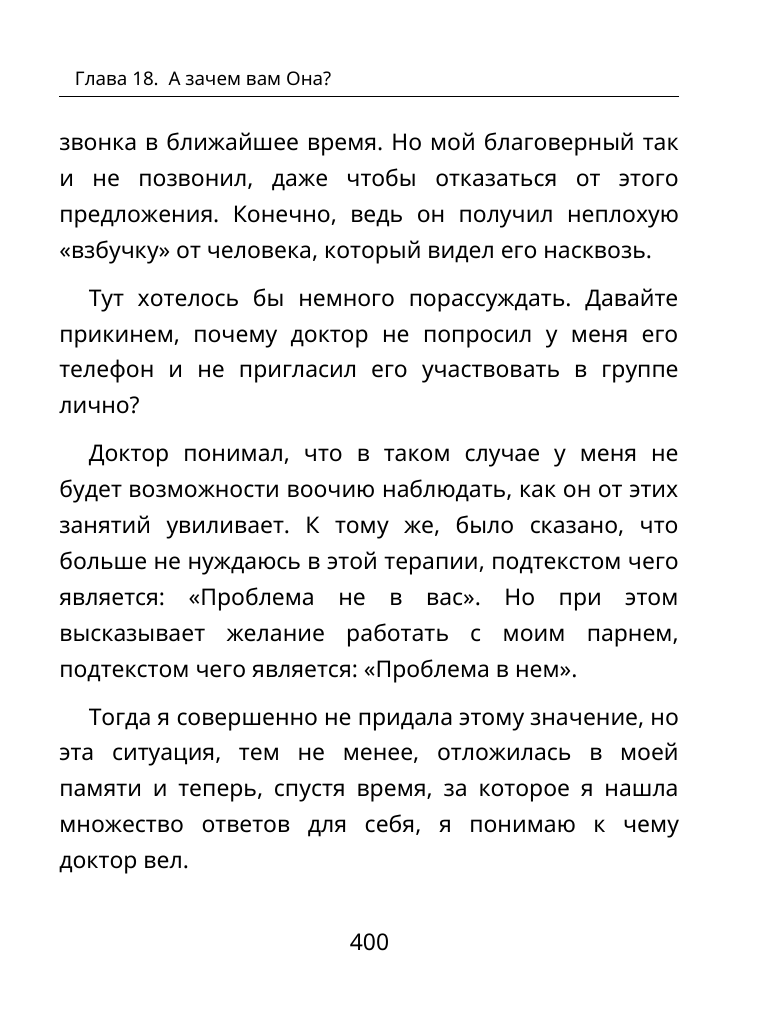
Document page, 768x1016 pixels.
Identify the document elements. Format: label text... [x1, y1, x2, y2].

text Доктор понимал, что в таком случае у меня не будет возможности воочию наблюдать, как он от этих занятий увиливает. К тому же, было сказано, что больше не нуждаюсь в этой терапии, подтекстом чего является: «Проблема не в вас». Но при этом высказывает желание работать с моим парнем, подтекстом чего является: «Проблема в нем». [59, 437, 679, 684]
text Тут хотелось бы немного порассуждать. Давайте прикинем, почему доктор не попросил у меня его телефон и не пригласил его участвовать в группе лично? [59, 282, 679, 421]
text звонка в ближайшее время. Но мой благоверный так и не позвонил, даже чтобы отказаться от этого предложения. Конечно, ведь он получил неплохую «взбучку» от человека, который видел его насквозь. [59, 126, 679, 265]
text Тогда я совершенно не придала этому значение, но эта ситуация, тем не менее, отложилась в моей памяти и теперь, спустя время, за которое я нашла множество ответов для себя, я понимаю к чему доктор вел. [59, 700, 679, 875]
